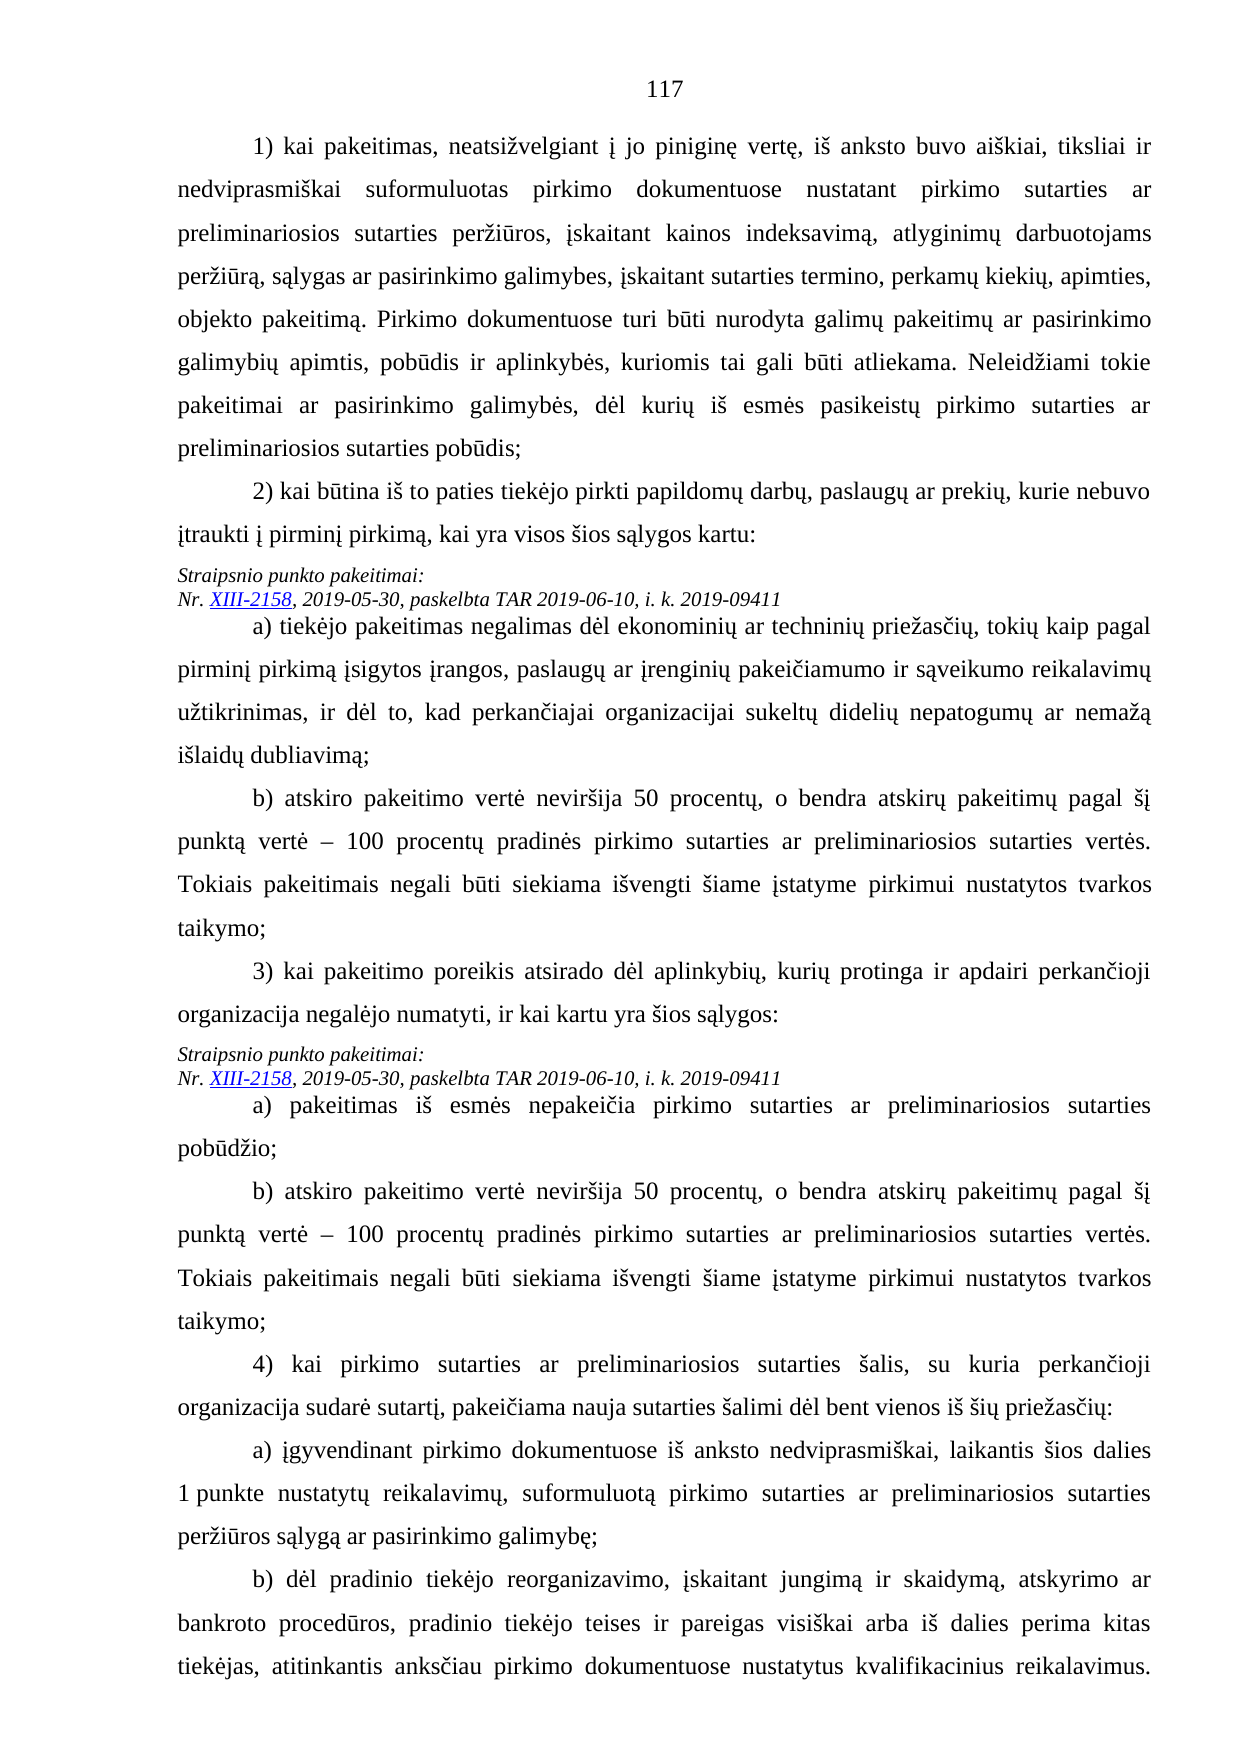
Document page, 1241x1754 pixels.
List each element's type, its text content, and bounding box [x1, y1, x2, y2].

text 2) kai būtina iš to paties tiekėjo pirkti papildomų darbų, paslaugų ar prekių, kurie nebuvo įtraukti į pirminį pirkimą, kai yra visos šios sąlygos kartu: [177, 476, 1152, 548]
text Nr. XIII-2158, 2019-05-30, paskelbta TAR 2019-06-10, i. k. 2019-09411 [177, 587, 1152, 611]
text 4) kai pirkimo sutarties ar preliminariosios sutarties šalis, su kuria perkančioji organizacija sudarė sutartį, pakeičiama nauja sutarties šalimi dėl bent vienos iš šių priežasčių: [177, 1349, 1152, 1421]
text Straipsnio punkto pakeitimai: [177, 563, 1152, 587]
text b) atskiro pakeitimo vertė neviršija 50 procentų, o bendra atskirų pakeitimų pagal šį punktą vertė – 100 procentų pradinės pirkimo sutarties ar preliminariosios sutarties vertės. Tokiais pakeitimais negali būti siekiama išvengti šiame įstatyme pirkimui nustatytos tvarkos taikymo; [177, 1176, 1152, 1334]
text Straipsnio punkto pakeitimai: [177, 1042, 1152, 1066]
text 3) kai pakeitimo poreikis atsirado dėl aplinkybių, kurių protinga ir apdairi perkančioji organizacija negalėjo numatyti, ir kai kartu yra šios sąlygos: [177, 956, 1152, 1028]
text b) dėl pradinio tiekėjo reorganizavimo, įskaitant jungimą ir skaidymą, atskyrimo ar bankroto procedūros, pradinio tiekėjo teises ir pareigas visiškai arba iš dalies perima kitas tiekėjas, atitinkantis anksčiau pirkimo dokumentuose nustatytus kvalifikacinius reikalavimus. [177, 1564, 1152, 1679]
text b) atskiro pakeitimo vertė neviršija 50 procentų, o bendra atskirų pakeitimų pagal šį punktą vertė – 100 procentų pradinės pirkimo sutarties ar preliminariosios sutarties vertės. Tokiais pakeitimais negali būti siekiama išvengti šiame įstatyme pirkimui nustatytos tvarkos taikymo; [177, 783, 1152, 941]
text a) įgyvendinant pirkimo dokumentuose iš anksto nedviprasmiškai, laikantis šios dalies 1 punkte nustatytų reikalavimų, suformuluotą pirkimo sutarties ar preliminariosios sutarties peržiūros sąlygą ar pasirinkimo galimybę; [177, 1435, 1152, 1550]
text a) pakeitimas iš esmės nepakeičia pirkimo sutarties ar preliminariosios sutarties pobūdžio; [177, 1090, 1152, 1162]
text a) tiekėjo pakeitimas negalimas dėl ekonominių ar techninių priežasčių, tokių kaip pagal pirminį pirkimą įsigytos įrangos, paslaugų ar įrenginių pakeičiamumo ir sąveikumo reikalavimų užtikrinimas, ir dėl to, kad perkančiajai organizacijai sukeltų didelių nepatogumų ar nemažą išlaidų dubliavimą; [177, 611, 1152, 769]
text 1) kai pakeitimas, neatsižvelgiant į jo piniginę vertę, iš anksto buvo aiškiai, tiksliai ir nedviprasmiškai suformuluotas pirkimo dokumentuose nustatant pirkimo sutarties ar preliminariosios sutarties peržiūros, įskaitant kainos indeksavimą, atlyginimų darbuotojams peržiūrą, sąlygas ar pasirinkimo galimybes, įskaitant sutarties termino, perkamų kiekių, apimties, objekto pakeitimą. Pirkimo dokumentuose turi būti nurodyta galimų pakeitimų ar pasirinkimo galimybių apimtis, pobūdis ir aplinkybės, kuriomis tai gali būti atliekama. Neleidžiami tokie pakeitimai ar pasirinkimo galimybės, dėl kurių iš esmės pasikeistų pirkimo sutarties ar preliminariosios sutarties pobūdis; [177, 131, 1152, 462]
text Nr. XIII-2158, 2019-05-30, paskelbta TAR 2019-06-10, i. k. 2019-09411 [177, 1066, 1152, 1090]
